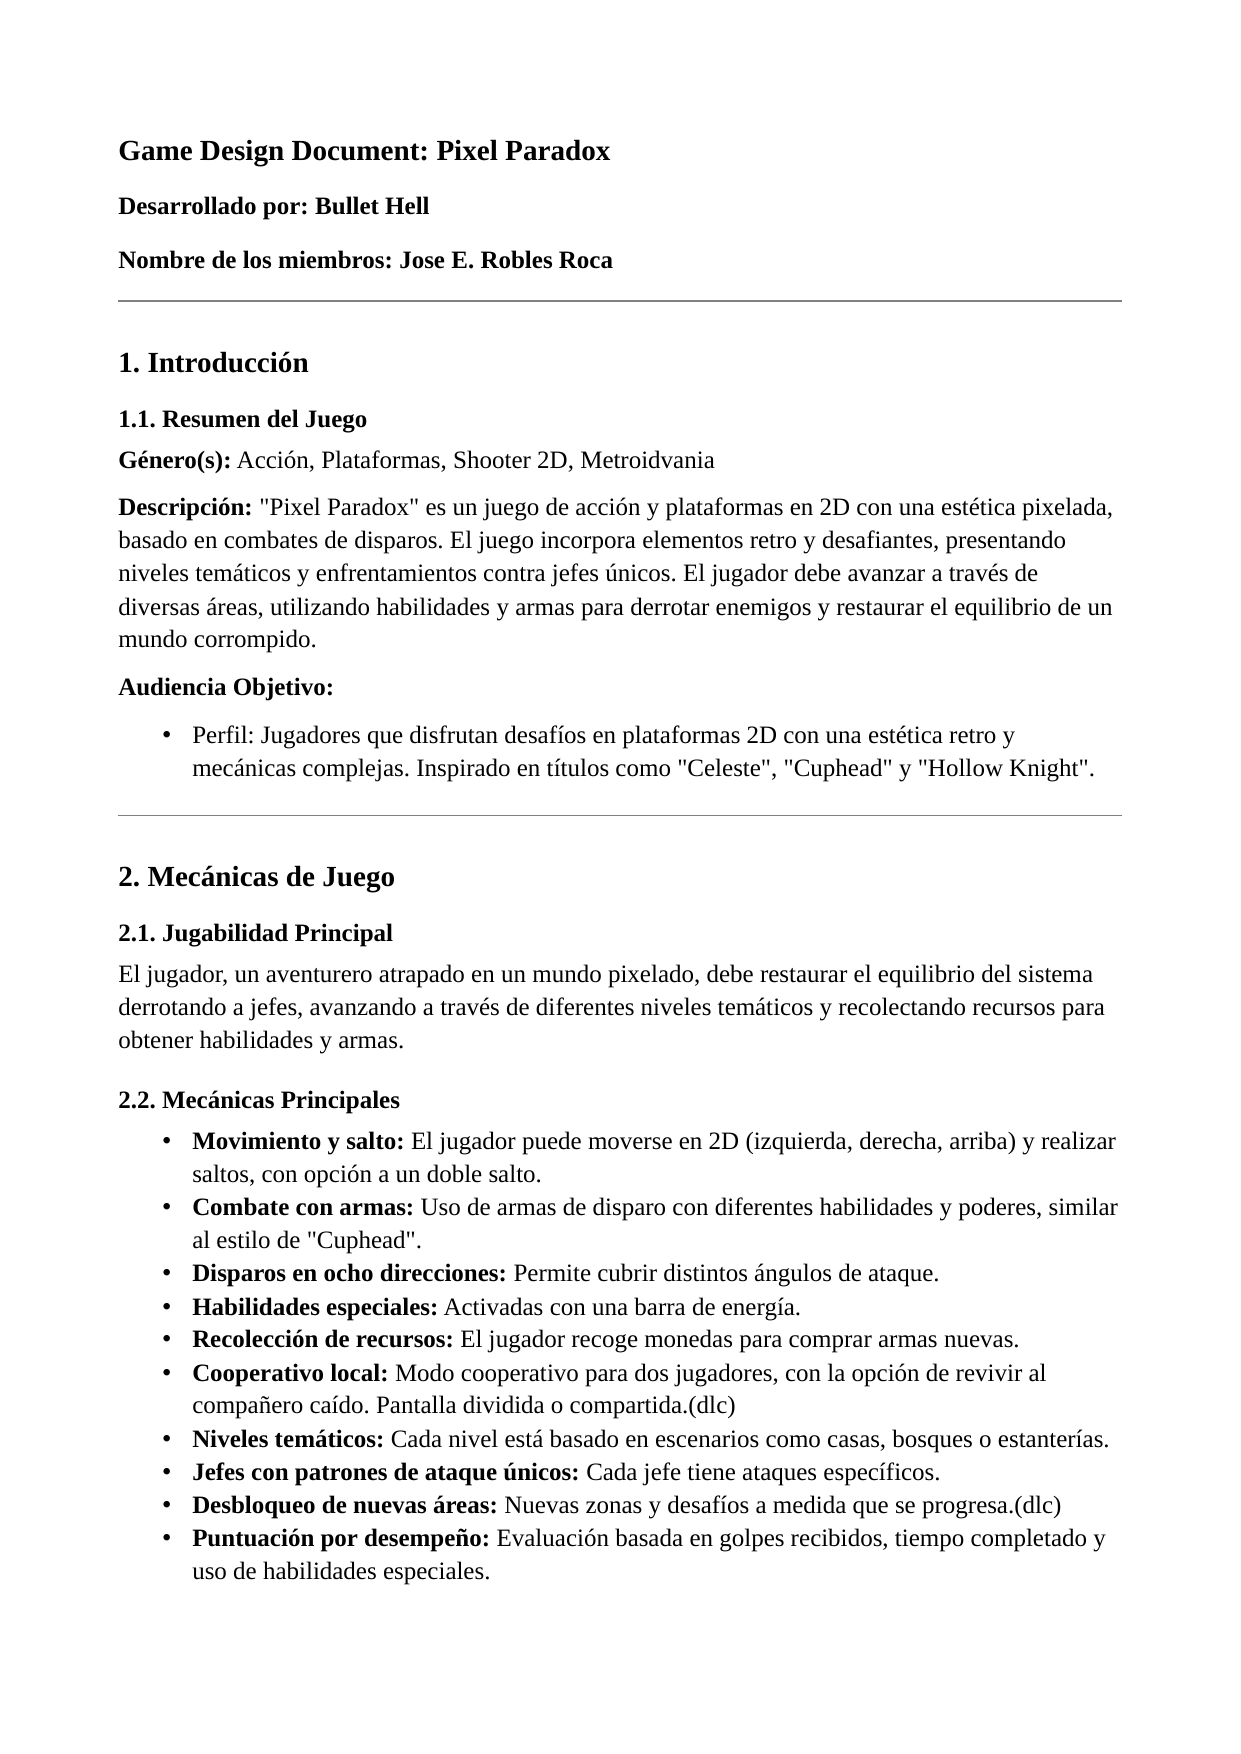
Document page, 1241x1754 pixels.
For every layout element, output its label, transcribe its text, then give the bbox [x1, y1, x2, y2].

list Movimiento y salto: El jugador puede moverse en 2D (izquierda, derecha, arriba) y realizar saltos, con opción a un doble salto. [162, 1126, 1122, 1188]
text Audiencia Objetivo: [118, 672, 1122, 701]
list Habilidades especiales: Activadas con una barra de energía. [162, 1292, 1122, 1320]
subtitle 1. Introducción [118, 345, 1122, 379]
subtitle Desarrollado por: Bullet Hell [118, 191, 1122, 220]
list Perfil: Jugadores que disfrutan desafíos en plataformas 2D con una estética retro y mecánicas complejas. Inspirado en títulos como "Celeste", "Cuphead" y "Hollow Knight". [162, 720, 1122, 782]
list Combate con armas: Uso de armas de disparo con diferentes habilidades y poderes, similar al estilo de "Cuphead". [162, 1192, 1122, 1254]
subtitle 2.2. Mecánicas Principales [118, 1085, 1122, 1114]
text El jugador, un aventurero atrapado en un mundo pixelado, debe restaurar el equilibrio del sistema derrotando a jefes, avanzando a través de diferentes niveles temáticos y recolectando recursos para obtener habilidades y armas. [118, 959, 1122, 1054]
list Jefes con patrones de ataque únicos: Cada jefe tiene ataques específicos. [162, 1457, 1122, 1485]
list Desbloqueo de nuevas áreas: Nuevas zonas y desafíos a medida que se progresa.(dlc) [162, 1490, 1122, 1518]
list Puntuación por desempeño: Evaluación basada en golpes recibidos, tiempo completado y uso de habilidades especiales. [162, 1523, 1122, 1584]
subtitle 2. Mecánicas de Juego [118, 859, 1122, 893]
subtitle Nombre de los miembros: Jose E. Robles Roca [118, 245, 1122, 274]
text Género(s): Acción, Plataformas, Shooter 2D, Metroidvania [118, 445, 1122, 474]
list Niveles temáticos: Cada nivel está basado en escenarios como casas, bosques o estanterías. [162, 1424, 1122, 1452]
list Cooperativo local: Modo cooperativo para dos jugadores, con la opción de revivir al compañero caído. Pantalla dividida o compartida.(dlc) [162, 1358, 1122, 1419]
text Descripción: "Pixel Paradox" es un juego de acción y plataformas en 2D con una estética pixelada, basado en combates de disparos. El juego incorpora elementos retro y desafiantes, presentando niveles temáticos y enfrentamientos contra jefes únicos. El jugador debe avanzar a través de diversas áreas, utilizando habilidades y armas para derrotar enemigos y restaurar el equilibrio de un mundo corrompido. [118, 492, 1122, 653]
list Disparos en ocho direcciones: Permite cubrir distintos ángulos de ataque. [162, 1258, 1122, 1287]
subtitle 2.1. Jugabilidad Principal [118, 918, 1122, 947]
subtitle Game Design Document: Pixel Paradox [118, 133, 1122, 166]
list Recolección de recursos: El jugador recoge monedas para comprar armas nuevas. [162, 1324, 1122, 1353]
subtitle 1.1. Resumen del Juego [118, 404, 1122, 432]
